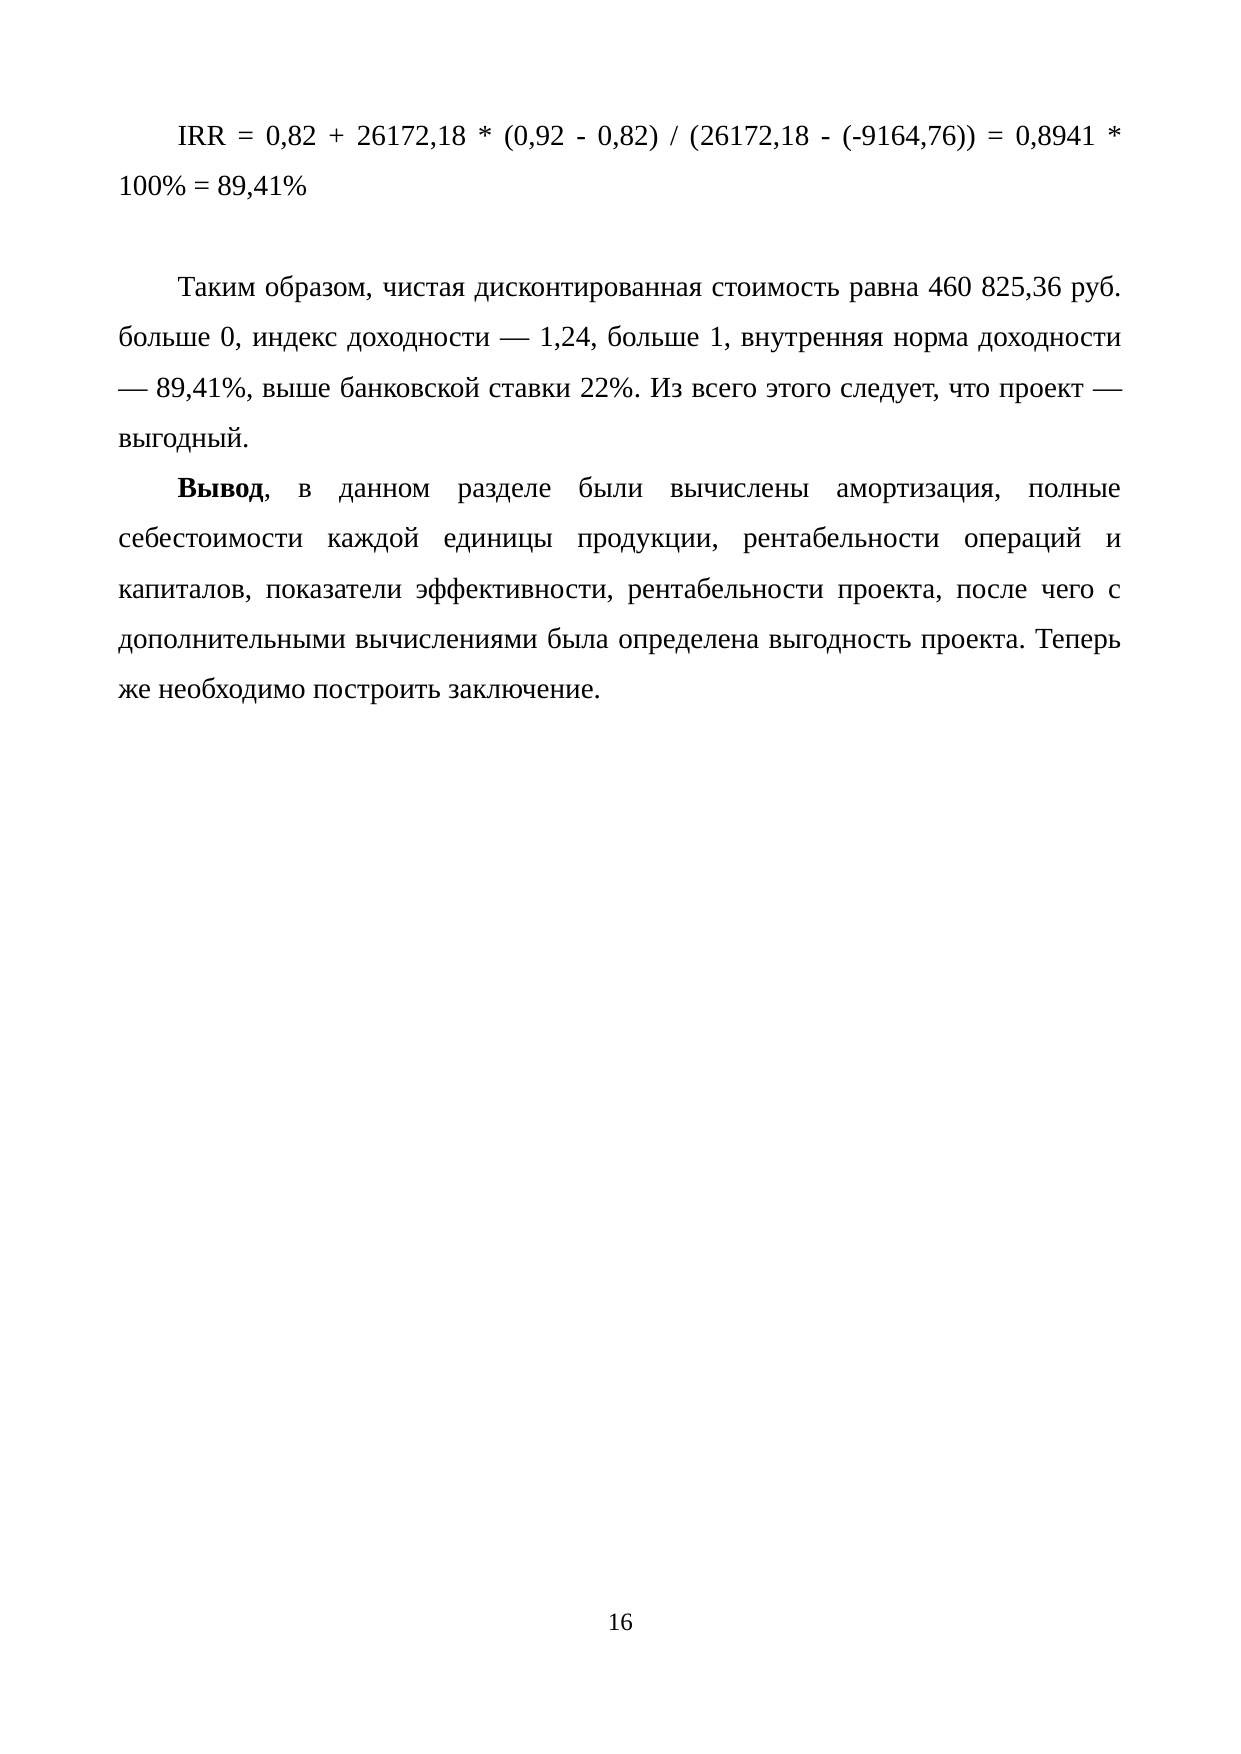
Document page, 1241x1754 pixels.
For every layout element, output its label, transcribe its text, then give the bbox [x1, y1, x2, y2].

text Вывод, в данном разделе были вычислены амортизация, полные себестоимости каждой единицы продукции, рентабельности операций и капиталов, показатели эффективности, рентабельности проекта, после чего с дополнительными вычислениями была определена выгодность проекта. Теперь же необходимо построить заключение. [118, 470, 1122, 705]
text IRR = 0,82 + 26172,18 * (0,92 - 0,82) / (26172,18 - (-9164,76)) = 0,8941 * 100% = 89,41% [118, 118, 1122, 202]
text Таким образом, чистая дисконтированная стоимость равна 460 825,36 руб. больше 0, индекс доходности — 1,24, больше 1, внутренняя норма доходности— 89,41%, выше банковской ставки 22%. Из всего этого следует, что проект — выгодный. [118, 269, 1122, 453]
